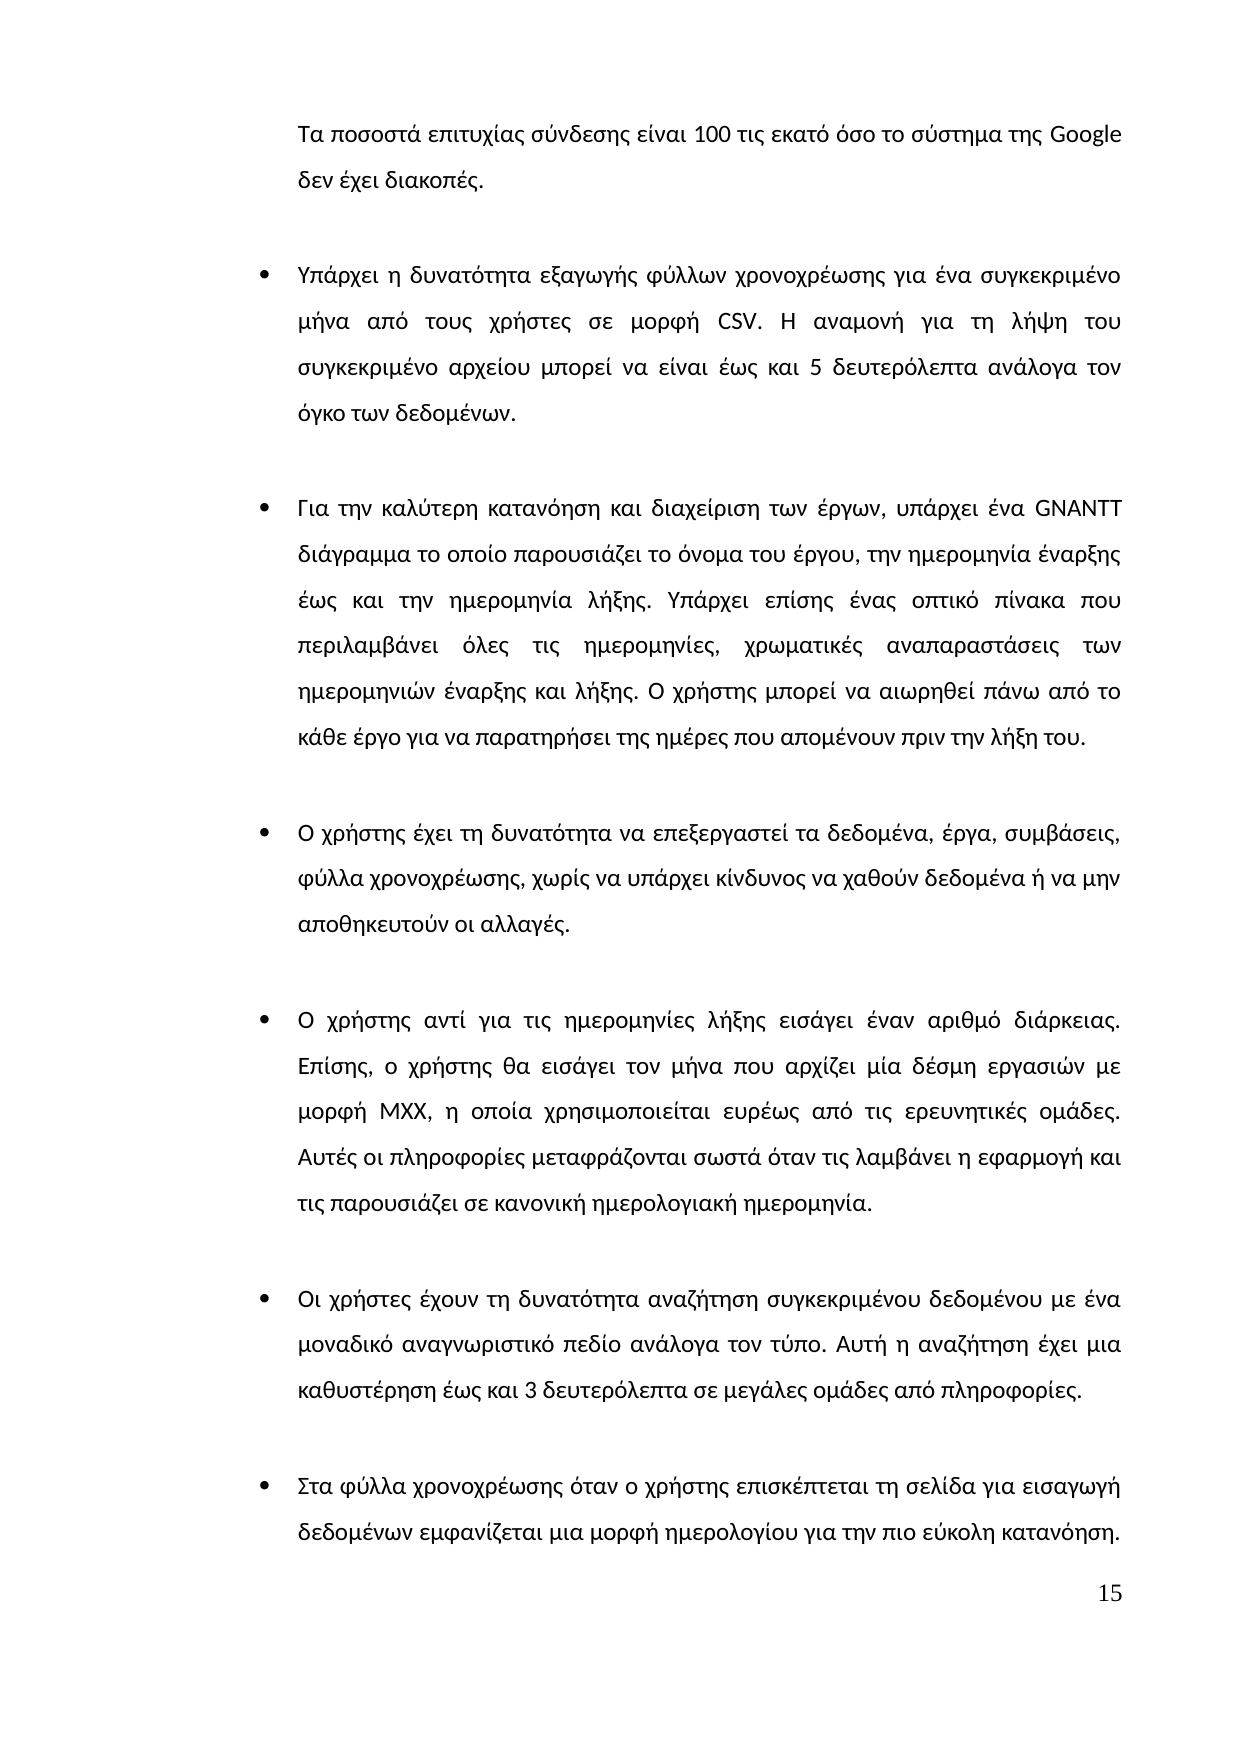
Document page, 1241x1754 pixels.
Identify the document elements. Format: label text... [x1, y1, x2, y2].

list Ο χρήστης αντί για τις ημερομηνίες λήξης εισάγει έναν αριθμό διάρκειας. Επίσης, ο χρήστης θα εισάγει τον μήνα που αρχίζει μία δέσμη εργασιών με μορφή ΜΧΧ, η οποία χρησιμοποιείται ευρέως από τις ερευνητικές ομάδες. Αυτές οι πληροφορίες μεταφράζονται σωστά όταν τις λαμβάνει η εφαρμογή και τις παρουσιάζει σε κανονική ημερολογιακή ημερομηνία. [260, 1004, 1122, 1217]
list Οι χρήστες έχουν τη δυνατότητα αναζήτηση συγκεκριμένου δεδομένου με ένα μοναδικό αναγνωριστικό πεδίο ανάλογα τον τύπο. Αυτή η αναζήτηση έχει μια καθυστέρηση έως και 3 δευτερόλεπτα σε μεγάλες ομάδες από πληροφορίες. [260, 1283, 1122, 1405]
list Στα φύλλα χρονοχρέωσης όταν ο χρήστης επισκέπτεται τη σελίδα για εισαγωγή δεδομένων εμφανίζεται μια μορφή ημερολογίου για την πιο εύκολη κατανόηση. [260, 1470, 1122, 1546]
list Υπάρχει η δυνατότητα εξαγωγής φύλλων χρονοχρέωσης για ένα συγκεκριμένο μήνα από τους χρήστες σε μορφή CSV. Η αναμονή για τη λήψη του συγκεκριμένο αρχείου μπορεί να είναι έως και 5 δευτερόλεπτα ανάλογα τον όγκο των δεδομένων. [260, 259, 1122, 427]
list Ο χρήστης έχει τη δυνατότητα να επεξεργαστεί τα δεδομένα, έργα, συμβάσεις, φύλλα χρονοχρέωσης, χωρίς να υπάρχει κίνδυνος να χαθούν δεδομένα ή να μην αποθηκευτούν οι αλλαγές. [260, 817, 1122, 939]
list Τα ποσοστά επιτυχίας σύνδεσης είναι 100 τις εκατό όσο το σύστημα της Google δεν έχει διακοπές. [260, 118, 1122, 194]
list Για την καλύτερη κατανόηση και διαχείριση των έργων, υπάρχει ένα GNANTT διάγραμμα το οποίο παρουσιάζει το όνομα του έργου, την ημερομηνία έναρξης έως και την ημερομηνία λήξης. Υπάρχει επίσης ένας οπτικό πίνακα που περιλαμβάνει όλες τις ημερομηνίες, χρωματικές αναπαραστάσεις των ημερομηνιών έναρξης και λήξης. Ο χρήστης μπορεί να αιωρηθεί πάνω από το κάθε έργο για να παρατηρήσει της ημέρες που απομένουν πριν την λήξη του. [260, 492, 1122, 752]
